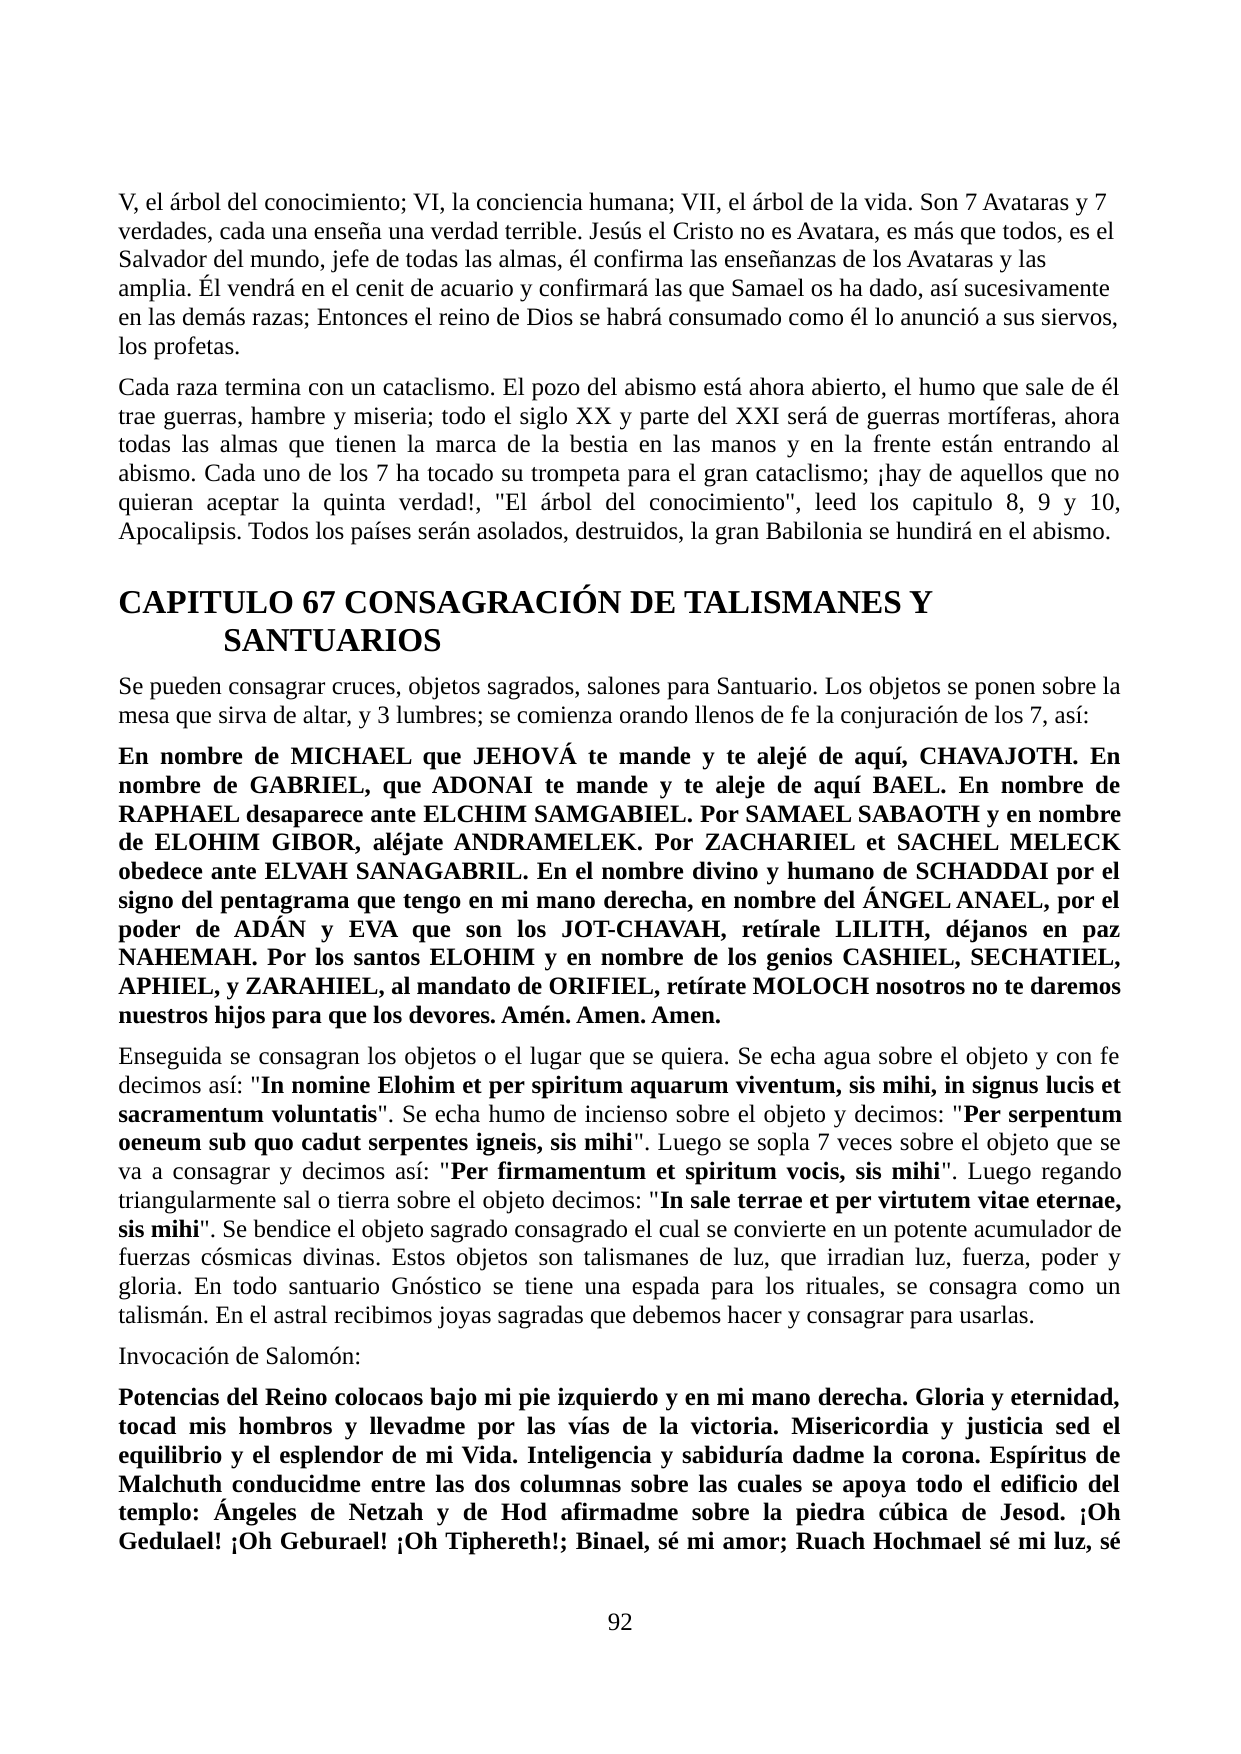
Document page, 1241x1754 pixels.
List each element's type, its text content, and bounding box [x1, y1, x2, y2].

text Cada raza termina con un cataclismo. El pozo del abismo está ahora abierto, el humo que sale de él trae guerras, hambre y miseria; todo el siglo XX y parte del XXI será de guerras mortíferas, ahora todas las almas que tienen la marca de la bestia en las manos y en la frente están entrando al abismo. Cada uno de los 7 ha tocado su trompeta para el gran cataclismo; ¡hay de aquellos que no quieran aceptar la quinta verdad!, "El árbol del conocimiento", leed los capitulo 8, 9 y 10, Apocalipsis. Todos los países serán asolados, destruidos, la gran Babilonia se hundirá en el abismo. [118, 372, 1122, 544]
text Potencias del Reino colocaos bajo mi pie izquierdo y en mi mano derecha. Gloria y eternidad, tocad mis hombros y llevadme por las vías de la victoria. Misericordia y justicia sed el equilibrio y el esplendor de mi Vida. Inteligencia y sabiduría dadme la corona. Espíritus de Malchuth conducidme entre las dos columnas sobre las cuales se apoya todo el edificio del templo: Ángeles de Netzah y de Hod afirmadme sobre la piedra cúbica de Jesod. ¡Oh Gedulael! ¡Oh Geburael! ¡Oh Tiphereth!; Binael, sé mi amor; Ruach Hochmael sé mi luz, sé [118, 1382, 1122, 1555]
subtitle CAPITULO 67 CONSAGRACIÓN DE TALISMANES Y SANTUARIOS [118, 582, 1122, 659]
text Se pueden consagrar cruces, objetos sagrados, salones para Santuario. Los objetos se ponen sobre la mesa que sirva de altar, y 3 lumbres; se comienza orando llenos de fe la conjuración de los 7, así: [118, 671, 1122, 729]
text En nombre de MICHAEL que JEHOVÁ te mande y te alejé de aquí, CHAVAJOTH. En nombre de GABRIEL, que ADONAI te mande y te aleje de aquí BAEL. En nombre de RAPHAEL desaparece ante ELCHIM SAMGABIEL. Por SAMAEL SABAOTH y en nombre de ELOHIM GIBOR, aléjate ANDRAMELEK. Por ZACHARIEL et SACHEL MELECK obedece ante ELVAH SANAGABRIL. En el nombre divino y humano de SCHADDAI por el signo del pentagrama que tengo en mi mano derecha, en nombre del ÁNGEL ANAEL, por el poder de ADÁN y EVA que son los JOT-CHAVAH, retírale LILITH, déjanos en paz NAHEMAH. Por los santos ELOHIM y en nombre de los genios CASHIEL, SECHATIEL, APHIEL, y ZARAHIEL, al mandato de ORIFIEL, retírate MOLOCH nosotros no te daremos nuestros hijos para que los devores. Amén. Amen. Amen. [118, 741, 1122, 1029]
text Invocación de Salomón: [118, 1341, 1122, 1370]
text V, el árbol del conocimiento; VI, la conciencia humana; VII, el árbol de la vida. Son 7 Avataras y 7 verdades, cada una enseña una verdad terrible. Jesús el Cristo no es Avatara, es más que todos, es el Salvador del mundo, jefe de todas las almas, él confirma las enseñanzas de los Avataras y las amplia. Él vendrá en el cenit de acuario y confirmará las que Samael os ha dado, así sucesivamente en las demás razas; Entonces el reino de Dios se habrá consumado como él lo anunció a sus siervos, los profetas. [118, 187, 1122, 359]
text Enseguida se consagran los objetos o el lugar que se quiera. Se echa agua sobre el objeto y con fe decimos así: "In nomine Elohim et per spiritum aquarum viventum, sis mihi, in signus lucis et sacramentum voluntatis". Se echa humo de incienso sobre el objeto y decimos: "Per serpentum oeneum sub quo cadut serpentes igneis, sis mihi". Luego se sopla 7 veces sobre el objeto que se va a consagrar y decimos así: "Per firmamentum et spiritum vocis, sis mihi". Luego regando triangularmente sal o tierra sobre el objeto decimos: "In sale terrae et per virtutem vitae eternae, sis mihi". Se bendice el objeto sagrado consagrado el cual se convierte en un potente acumulador de fuerzas cósmicas divinas. Estos objetos son talismanes de luz, que irradian luz, fuerza, poder y gloria. En todo santuario Gnóstico se tiene una espada para los rituales, se consagra como un talismán. En el astral recibimos joyas sagradas que debemos hacer y consagrar para usarlas. [118, 1041, 1122, 1329]
